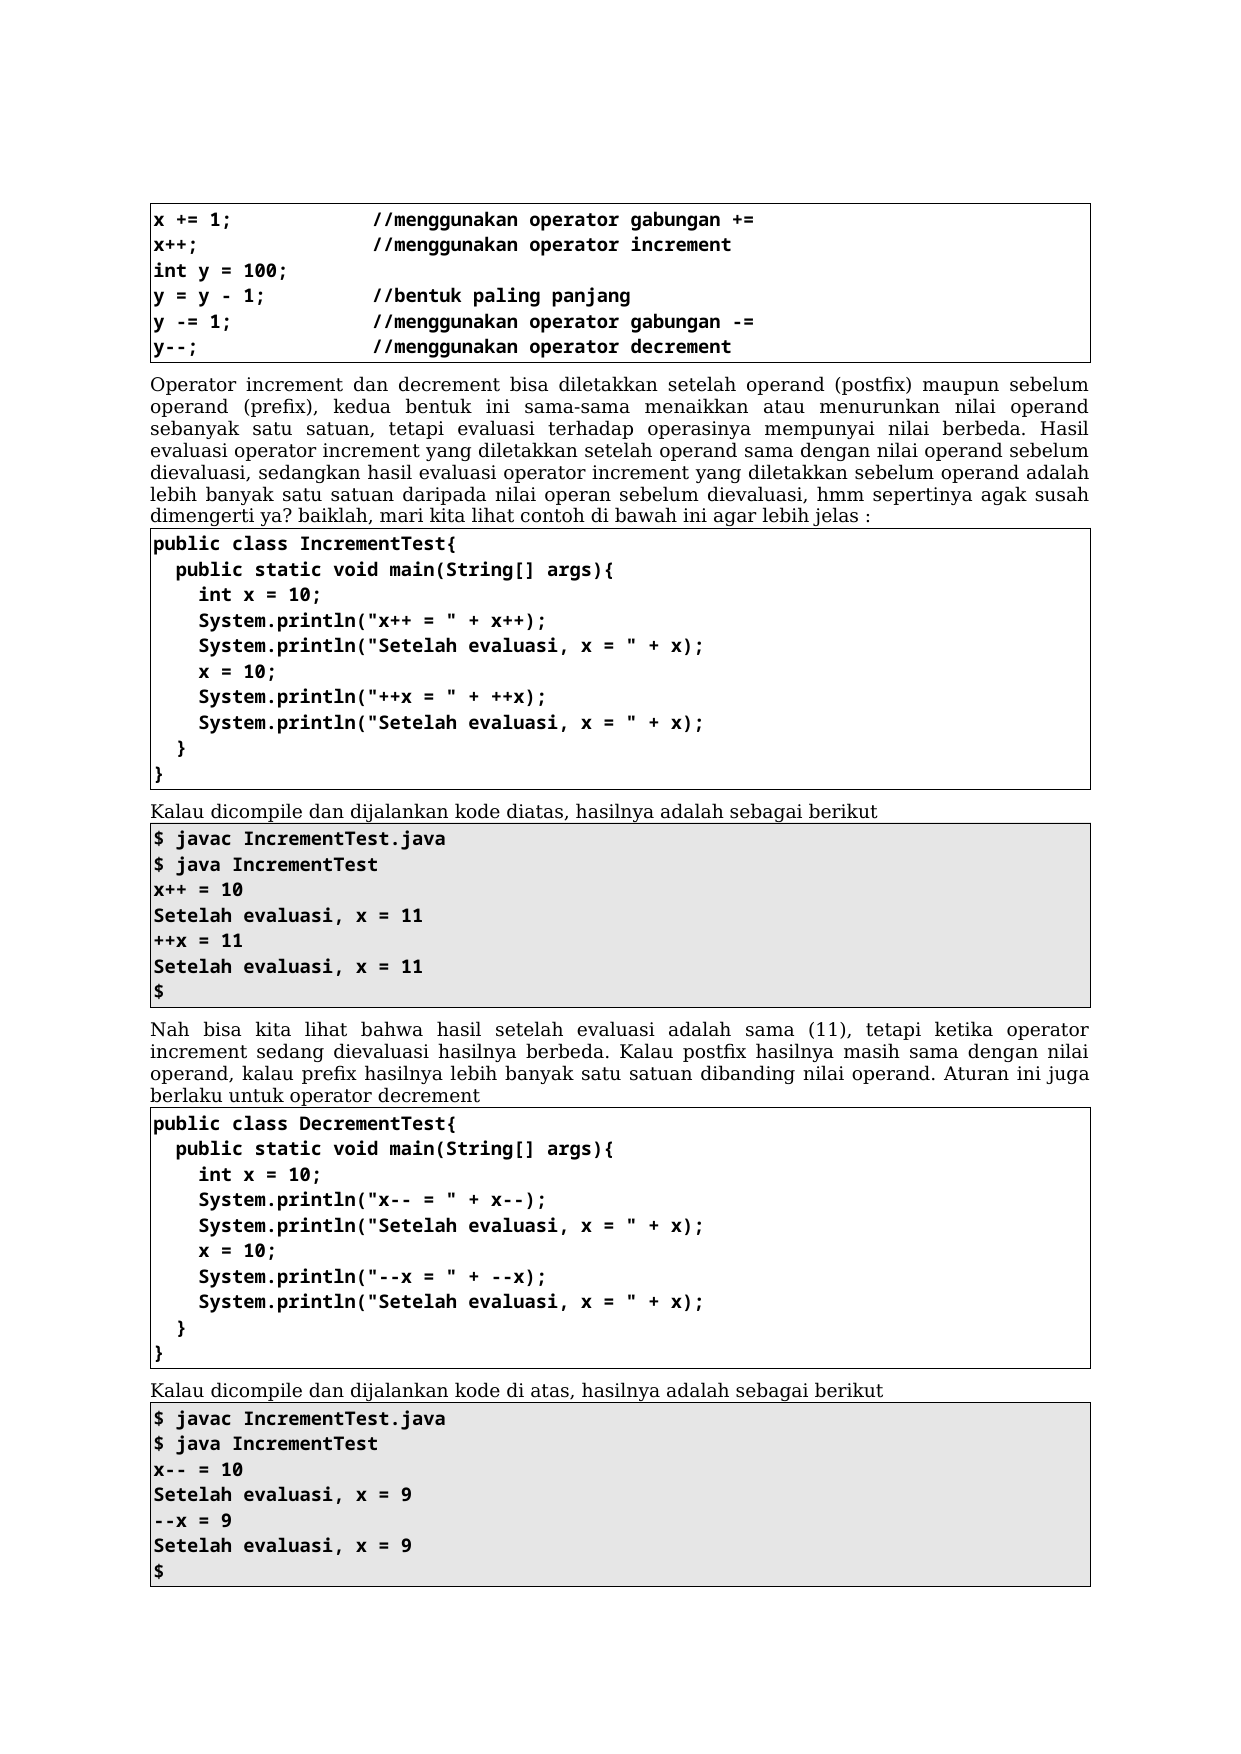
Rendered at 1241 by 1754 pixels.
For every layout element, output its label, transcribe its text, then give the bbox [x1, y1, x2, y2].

text x = 10; [151, 655, 1090, 681]
text int x = 10; [151, 578, 1090, 604]
text } [151, 1336, 1090, 1368]
text $ java IncrementTest [151, 848, 1090, 873]
text y = y - 1; //bentuk paling panjang [151, 280, 1090, 305]
text Kalau dicompile dan dijalankan kode di atas, hasilnya adalah sebagai berikut [150, 1380, 1091, 1402]
text int y = 100; [151, 254, 1090, 280]
text Kalau dicompile dan dijalankan kode diatas, hasilnya adalah sebagai berikut [150, 801, 1091, 822]
text Setelah evaluasi, x = 11 [151, 950, 1090, 976]
text x-- = 10 [151, 1453, 1090, 1478]
text $ java IncrementTest [151, 1427, 1090, 1453]
text $ javac IncrementTest.java [151, 824, 1090, 848]
text x++ = 10 [151, 873, 1090, 899]
text int x = 10; [151, 1158, 1090, 1183]
text x = 10; [151, 1234, 1090, 1260]
text x++; //menggunakan operator increment [151, 229, 1090, 254]
text y--; //menggunakan operator decrement [151, 331, 1090, 362]
text Nah bisa kita lihat bahwa hasil setelah evaluasi adalah sama (11), tetapi ketika operator increment sedang dievaluasi hasilnya berbeda. Kalau postfix hasilnya masih sama dengan nilai operand, kalau prefix hasilnya lebih banyak satu satuan dibanding nilai operand. Aturan ini juga berlaku untuk operator decrement [150, 1019, 1091, 1107]
text --x = 9 [151, 1504, 1090, 1529]
text public static void main(String[] args){ [151, 1132, 1090, 1158]
text public class IncrementTest{ [151, 529, 1090, 553]
text System.println("--x = " + --x); [151, 1260, 1090, 1285]
text System.println("Setelah evaluasi, x = " + x); [151, 1209, 1090, 1234]
text $ [151, 976, 1090, 1007]
text public class DecrementTest{ [151, 1108, 1090, 1132]
text System.println("Setelah evaluasi, x = " + x); [151, 706, 1090, 732]
text } [151, 757, 1090, 789]
text Setelah evaluasi, x = 9 [151, 1478, 1090, 1504]
text System.println("Setelah evaluasi, x = " + x); [151, 629, 1090, 655]
text System.println("x-- = " + x--); [151, 1183, 1090, 1209]
text System.println("++x = " + ++x); [151, 681, 1090, 706]
text y -= 1; //menggunakan operator gabungan -= [151, 305, 1090, 331]
text Setelah evaluasi, x = 9 [151, 1529, 1090, 1555]
text ++x = 11 [151, 924, 1090, 950]
text public static void main(String[] args){ [151, 553, 1090, 578]
text } [151, 1311, 1090, 1336]
text Setelah evaluasi, x = 11 [151, 899, 1090, 924]
text $ javac IncrementTest.java [151, 1403, 1090, 1427]
text $ [151, 1555, 1090, 1586]
text x += 1; //menggunakan operator gabungan += [151, 204, 1090, 229]
text } [151, 732, 1090, 757]
text System.println("Setelah evaluasi, x = " + x); [151, 1285, 1090, 1311]
text System.println("x++ = " + x++); [151, 604, 1090, 629]
text Operator increment dan decrement bisa diletakkan setelah operand (postfix) maupun sebelum operand (prefix), kedua bentuk ini sama-sama menaikkan atau menurunkan nilai operand sebanyak satu satuan, tetapi evaluasi terhadap operasinya mempunyai nilai berbeda. Hasil evaluasi operator increment yang diletakkan setelah operand sama dengan nilai operand sebelum dievaluasi, sedangkan hasil evaluasi operator increment yang diletakkan sebelum operand adalah lebih banyak satu satuan daripada nilai operan sebelum dievaluasi, hmm sepertinya agak susah dimengerti ya? baiklah, mari kita lihat contoh di bawah ini agar lebih jelas : [150, 374, 1091, 527]
